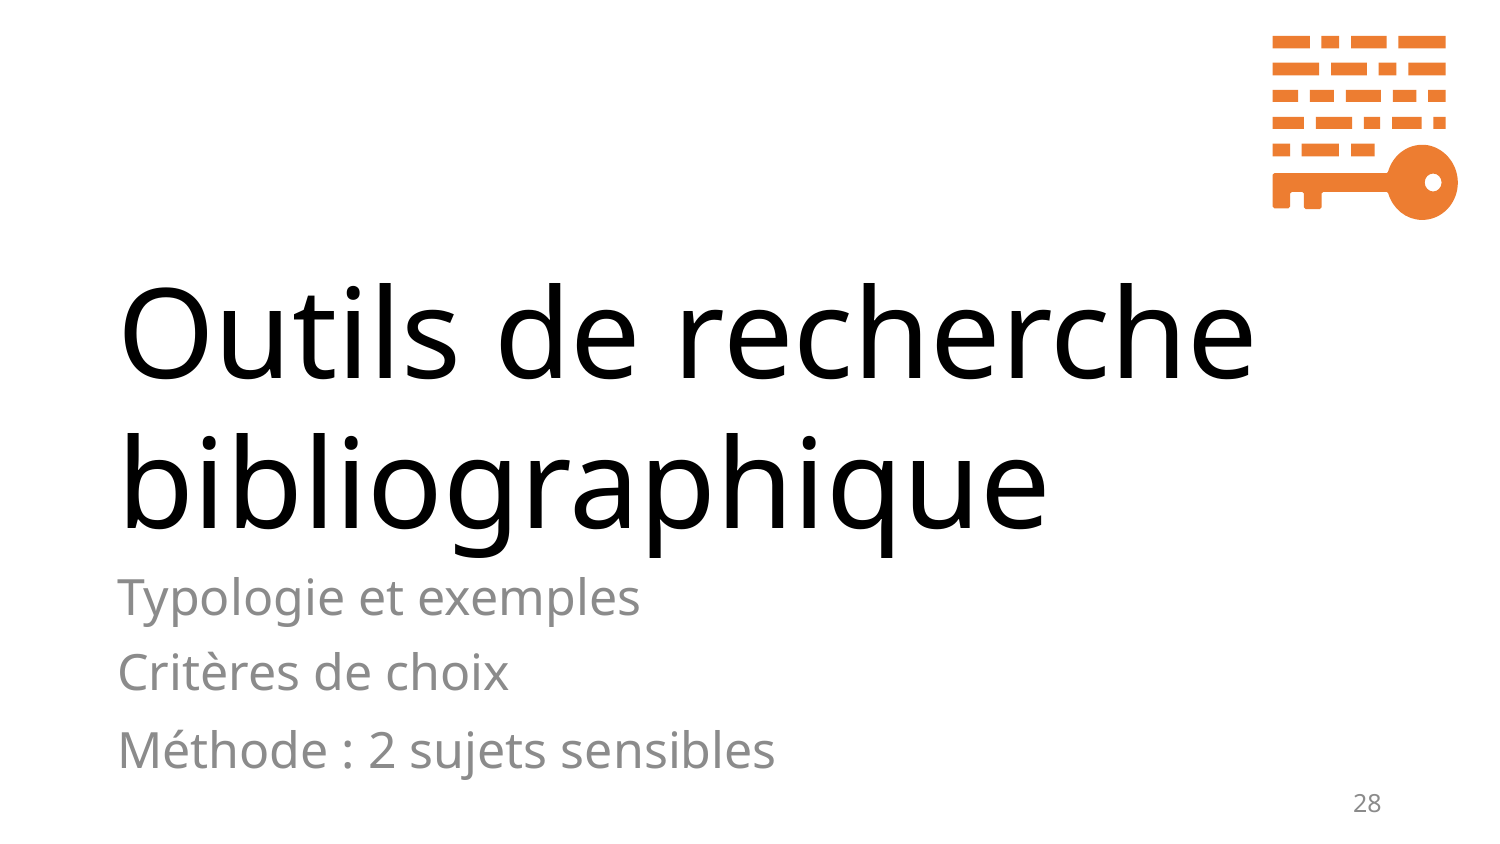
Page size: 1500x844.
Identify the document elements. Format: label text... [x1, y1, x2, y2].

text_box [1315, 116, 1353, 129]
text_box [1433, 116, 1446, 129]
text_box [1351, 143, 1375, 157]
text_box [1272, 116, 1304, 129]
list Typologie et exemples Critères de choix Méthode : 2 sujets sensibles [102, 564, 1396, 800]
text_box [1301, 143, 1339, 157]
text_box [1345, 89, 1381, 102]
text_box [1351, 35, 1387, 49]
text_box [1331, 62, 1367, 76]
text_box [1398, 35, 1446, 49]
text_box [1309, 89, 1334, 102]
text_box [1428, 89, 1446, 102]
text_box [1272, 89, 1299, 102]
text_box [1392, 116, 1422, 129]
text_box [1378, 62, 1397, 76]
text_box [1272, 143, 1291, 157]
text_box [1272, 35, 1310, 49]
text_box [1272, 62, 1320, 76]
text_box [1272, 144, 1458, 220]
text_box [1392, 89, 1417, 102]
text_box [1363, 116, 1381, 129]
text_box [1408, 62, 1446, 76]
title Outils de recherche bibliographique [102, 210, 1396, 562]
text_box [1321, 35, 1340, 49]
